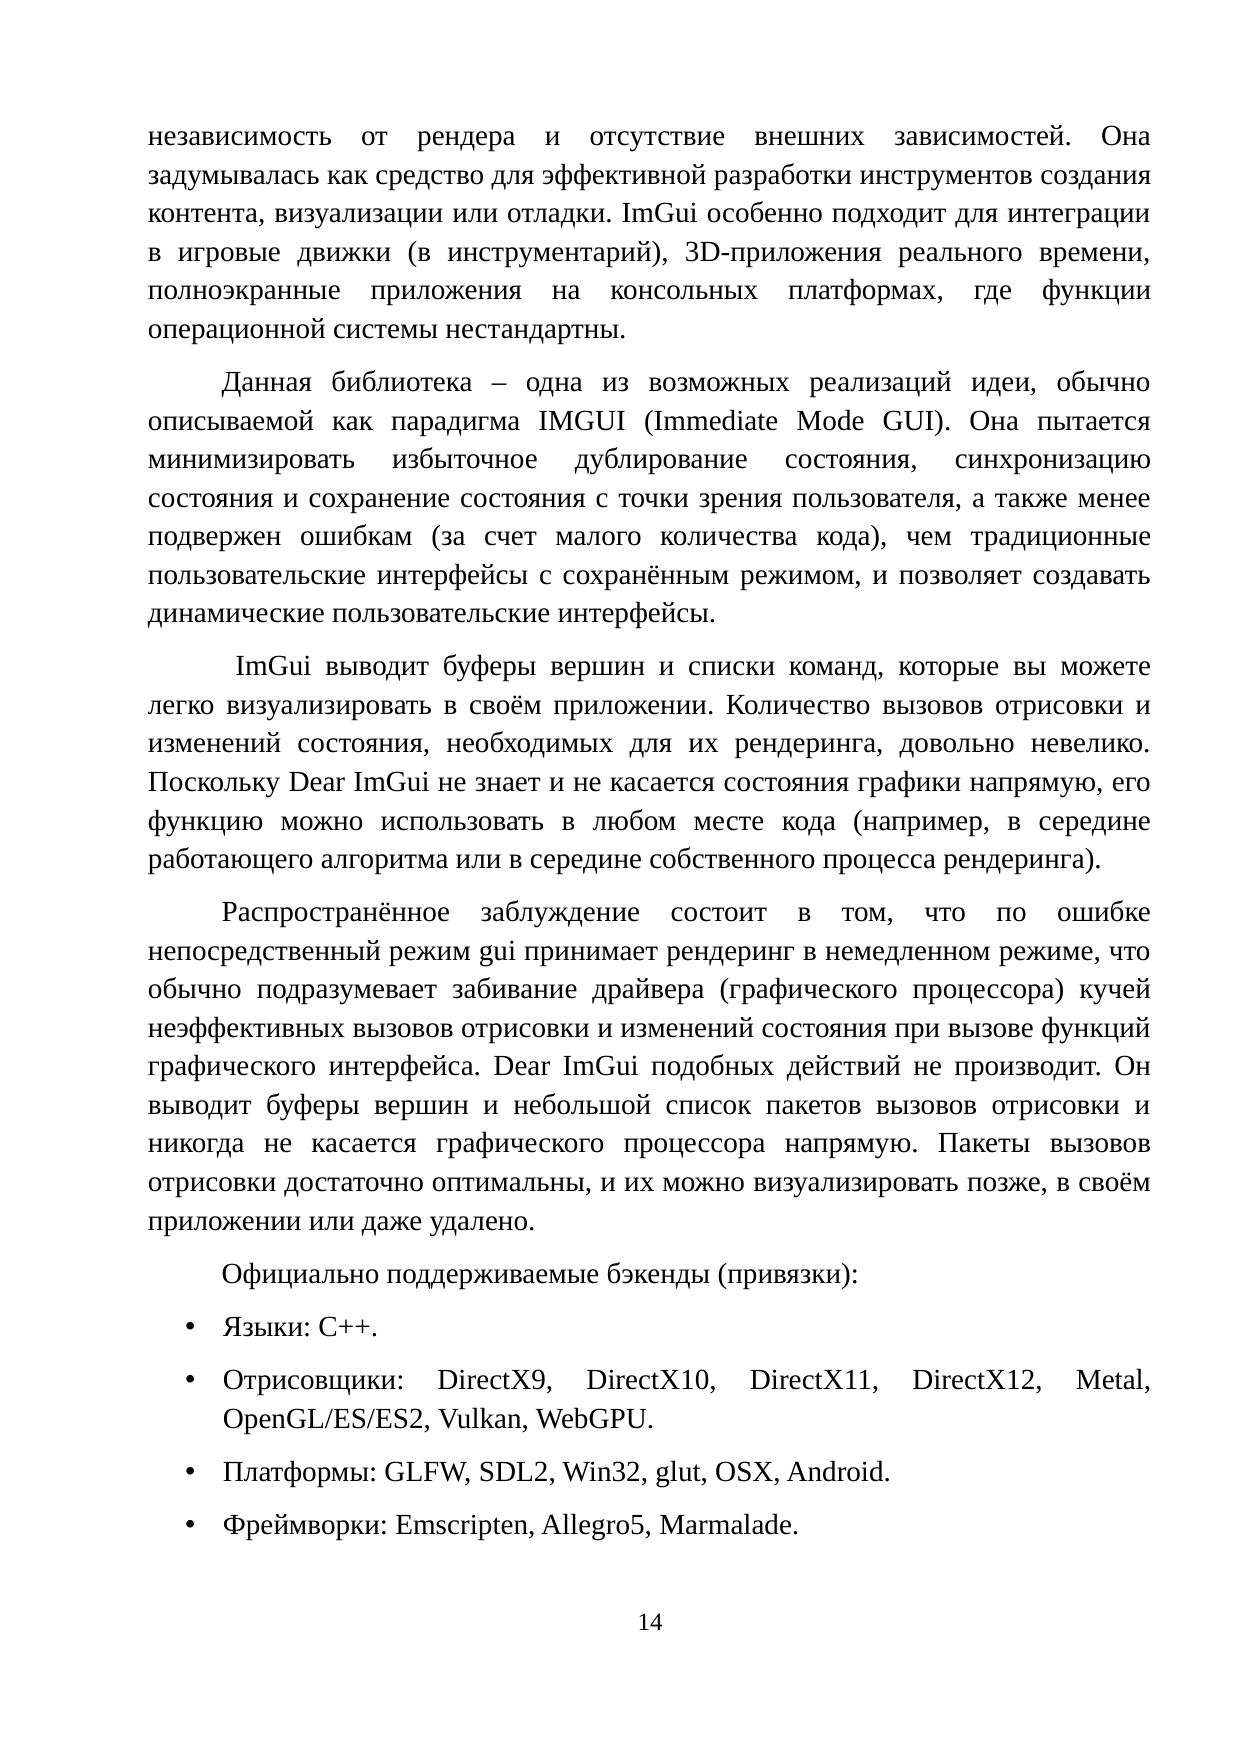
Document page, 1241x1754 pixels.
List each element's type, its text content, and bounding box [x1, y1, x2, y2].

text Распространённое заблуждение состоит в том, что по ошибке непосредственный режим gui принимает рендеринг в немедленном режиме, что обычно подразумевает забивание драйвера (графического процессора) кучей неэффективных вызовов отрисовки и изменений состояния при вызове функций графического интерфейса. Dear ImGui подобных действий не производит. Он выводит буферы вершин и небольшой список пакетов вызовов отрисовки и никогда не касается графического процессора напрямую. Пакеты вызовов отрисовки достаточно оптимальны, и их можно визуализировать позже, в своём приложении или даже удалено. [148, 894, 1152, 1236]
text Официально поддерживаемые бэкенды (привязки): [148, 1256, 1152, 1289]
text ImGui выводит буферы вершин и списки команд, которые вы можете легко визуализировать в своём приложении. Количество вызовов отрисовки и изменений состояния, необходимых для их рендеринга, довольно невелико. Поскольку Dear ImGui не знает и не касается состояния графики напрямую, его функцию можно использовать в любом месте кода (например, в середине работающего алгоритма или в середине собственного процесса рендеринга). [148, 648, 1152, 875]
list Платформы: GLFW, SDL2, Win32, glut, OSX, Android. [185, 1454, 1152, 1488]
list Фреймворки: Emscripten, Allegro5, Marmalade. [185, 1507, 1152, 1541]
text независимость от рендера и отсутствие внешних зависимостей. Она задумывалась как средство для эффективной разработки инструментов создания контента, визуализации или отладки. ImGui особенно подходит для интеграции в игровые движки (в инструментарий), 3D-приложения реального времени, полноэкранные приложения на консольных платформах, где функции операционной системы нестандартны. [148, 118, 1152, 344]
list Языки: C++. [185, 1309, 1152, 1343]
text Данная библиотека – одна из возможных реализаций идеи, обычно описываемой как парадигма IMGUI (Immediate Mode GUI). Она пытается минимизировать избыточное дублирование состояния, синхронизацию состояния и сохранение состояния с точки зрения пользователя, а также менее подвержен ошибкам (за счет малого количества кода), чем традиционные пользовательские интерфейсы с сохранённым режимом, и позволяет создавать динамические пользовательские интерфейсы. [148, 364, 1152, 629]
list Отрисовщики: DirectX9, DirectX10, DirectX11, DirectX12, Metal, OpenGL/ES/ES2, Vulkan, WebGPU. [185, 1362, 1152, 1434]
